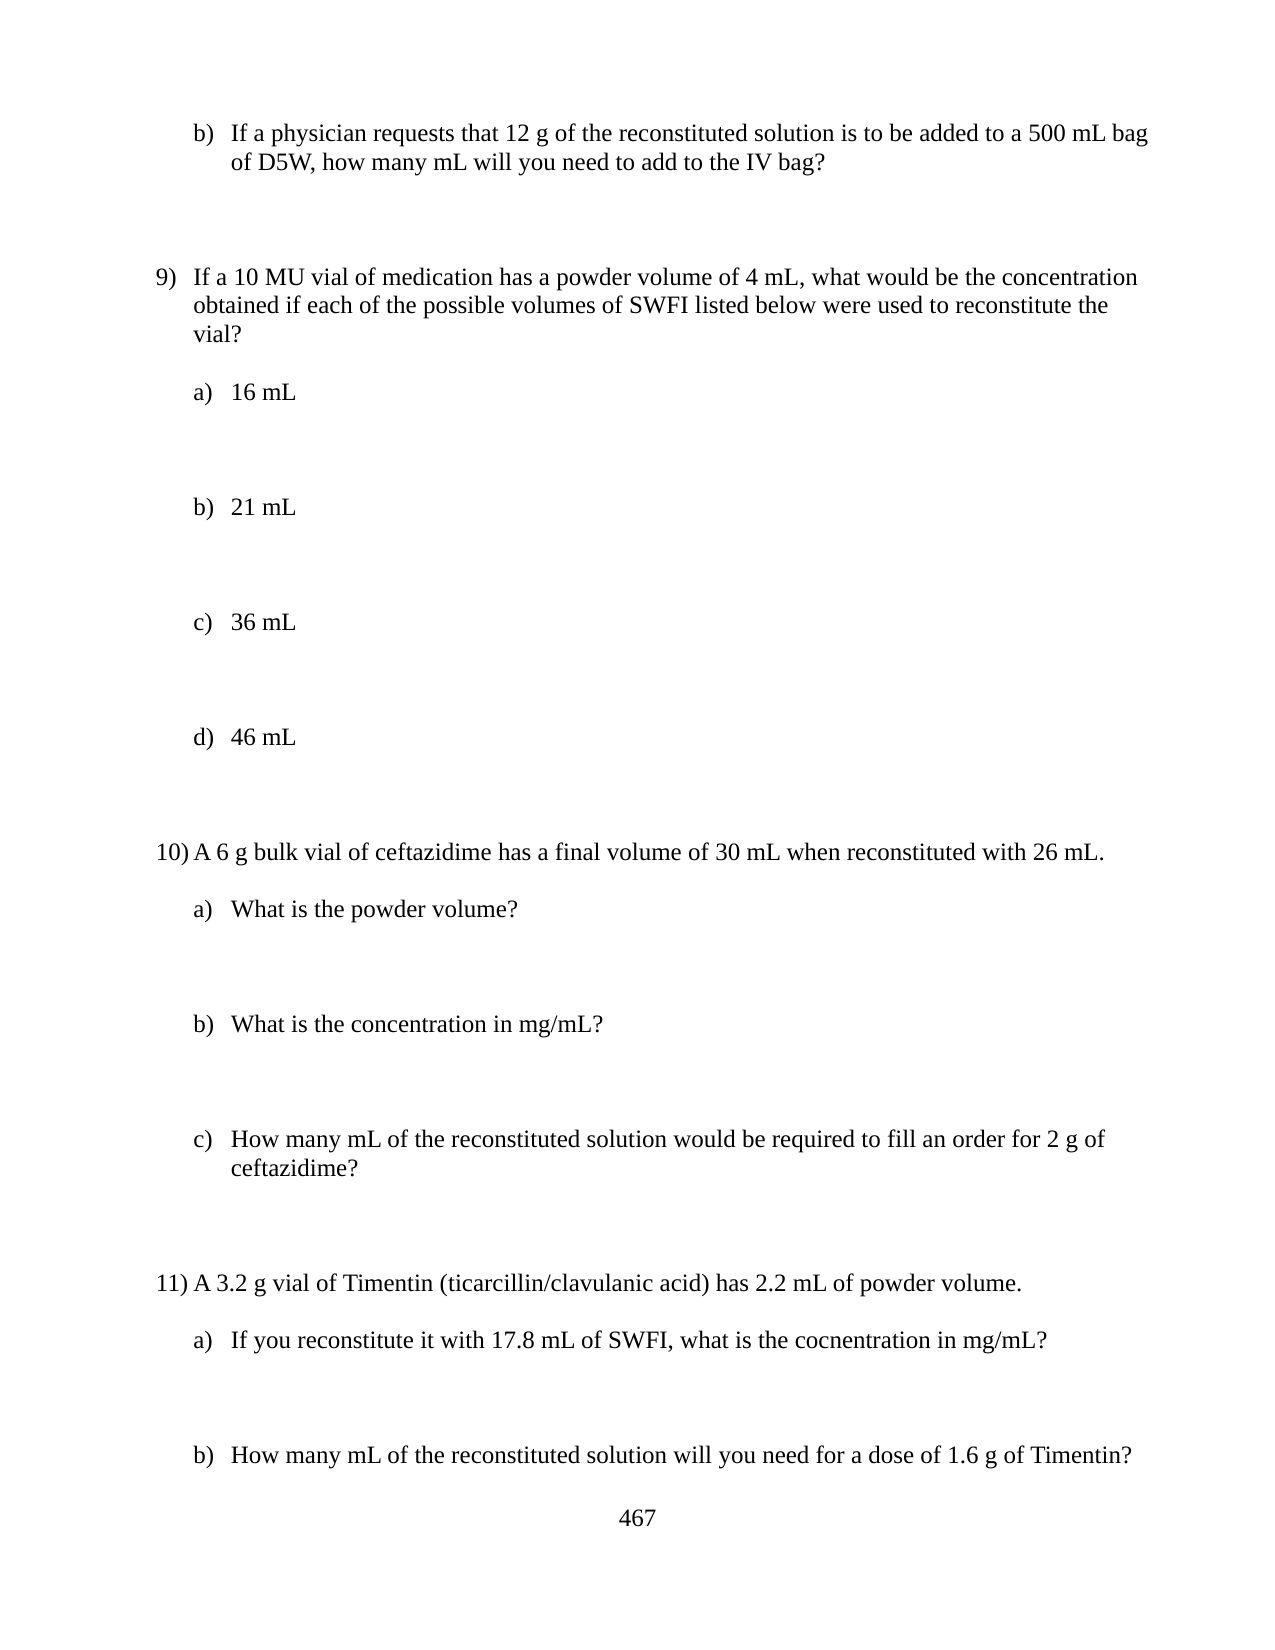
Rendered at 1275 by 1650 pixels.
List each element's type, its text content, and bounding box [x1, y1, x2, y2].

list What is the powder volume? [193, 894, 1157, 923]
list 36 mL [193, 607, 1157, 636]
list 46 mL [193, 722, 1157, 751]
list If a 10 MU vial of medication has a powder volume of 4 mL, what would be the concentration obtained if each of the possible volumes of SWFI listed below were used to reconstitute the vial? [156, 262, 1157, 348]
list How many mL of the reconstituted solution will you need for a dose of 1.6 g of Timentin? [193, 1441, 1157, 1469]
list A 3.2 g vial of Timentin (ticarcillin/clavulanic acid) has 2.2 mL of powder volume. [156, 1268, 1157, 1297]
list 21 mL [193, 492, 1157, 521]
list A 6 g bulk vial of ceftazidime has a final volume of 30 mL when reconstituted with 26 mL. [156, 837, 1157, 866]
list If a physician requests that 12 g of the reconstituted solution is to be added to a 500 mL bag of D5W, how many mL will you need to add to the IV bag? [193, 118, 1157, 176]
list How many mL of the reconstituted solution would be required to fill an order for 2 g of ceftazidime? [193, 1124, 1157, 1182]
list If you reconstitute it with 17.8 mL of SWFI, what is the cocnentration in mg/mL? [193, 1326, 1157, 1354]
list What is the concentration in mg/mL? [193, 1009, 1157, 1038]
list 16 mL [193, 377, 1157, 406]
